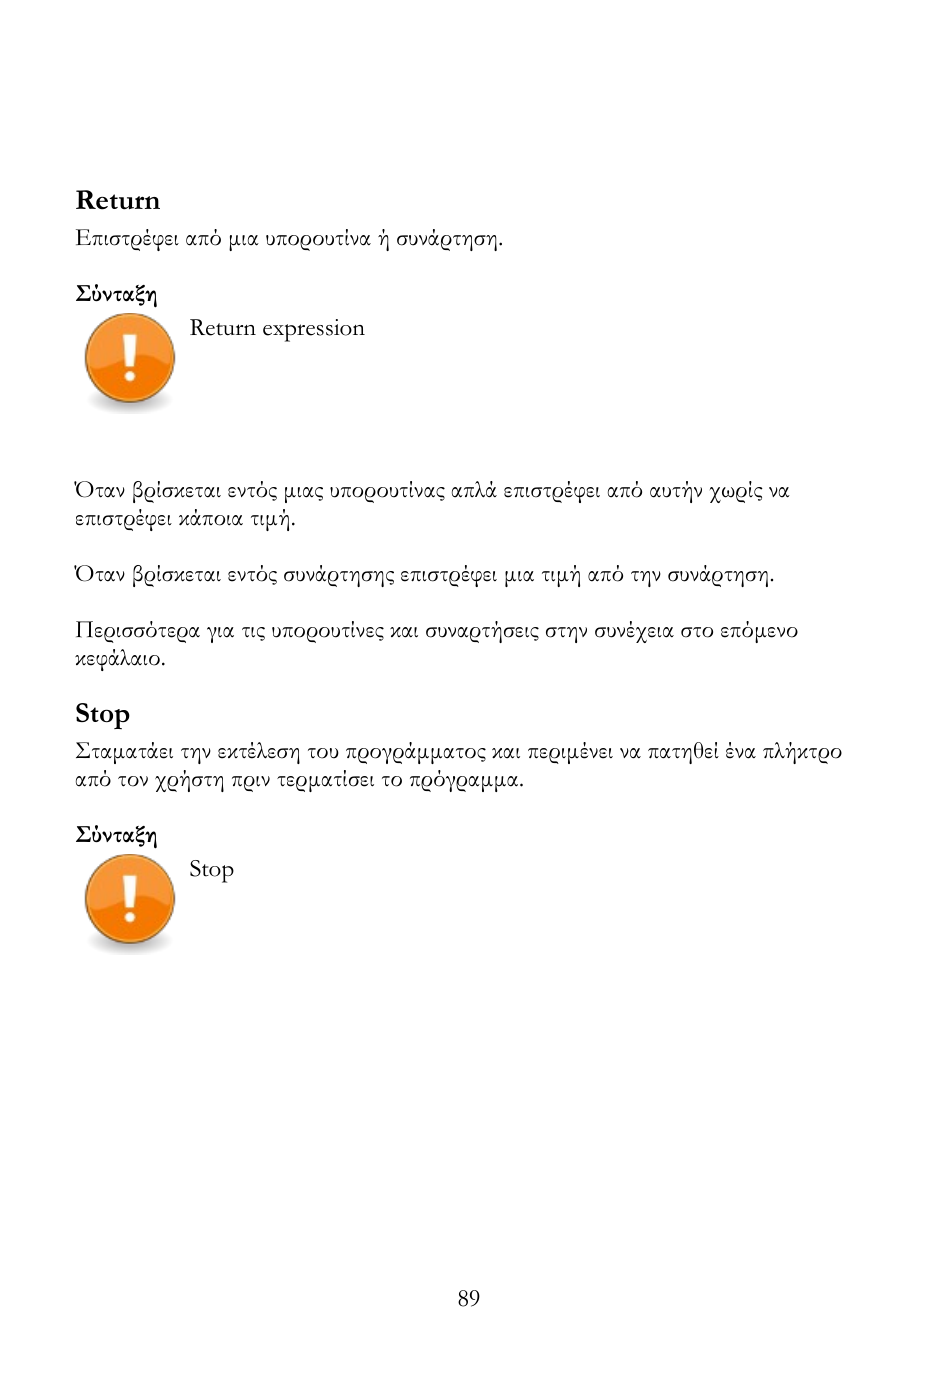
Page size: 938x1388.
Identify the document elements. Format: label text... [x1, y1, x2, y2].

text Σταματάει την εκτέλεση του προγράμματος και περιμένει να πατηθεί ένα πλήκτρο από τον χρήστη πριν τερματίσει το πρόγραμμα. [75, 736, 862, 793]
text Σύνταξη [75, 280, 862, 308]
text Επιστρέφει από μια υπορουτίνα ή συνάρτηση. [75, 223, 862, 252]
table_header [75, 308, 183, 447]
table_header Return expression [184, 308, 863, 447]
text Περισσότερα για τις υπορουτίνες και συναρτήσεις στην συνέχεια στο επόμενο κεφάλαιο. [75, 616, 862, 672]
table_header Stop [184, 849, 863, 988]
text Όταν βρίσκεται εντός μιας υπορουτίνας απλά επιστρέφει από αυτήν χωρίς να επιστρέφει κάποια τιμή. [75, 476, 862, 532]
text Όταν βρίσκεται εντός συνάρτησης επιστρέφει μια τιμή από την συνάρτηση. [75, 560, 862, 588]
picture [79, 313, 180, 414]
subtitle Stop [75, 697, 862, 730]
picture [79, 854, 180, 955]
table_header [75, 849, 183, 988]
subtitle Return [75, 184, 862, 217]
text Σύνταξη [75, 821, 862, 849]
